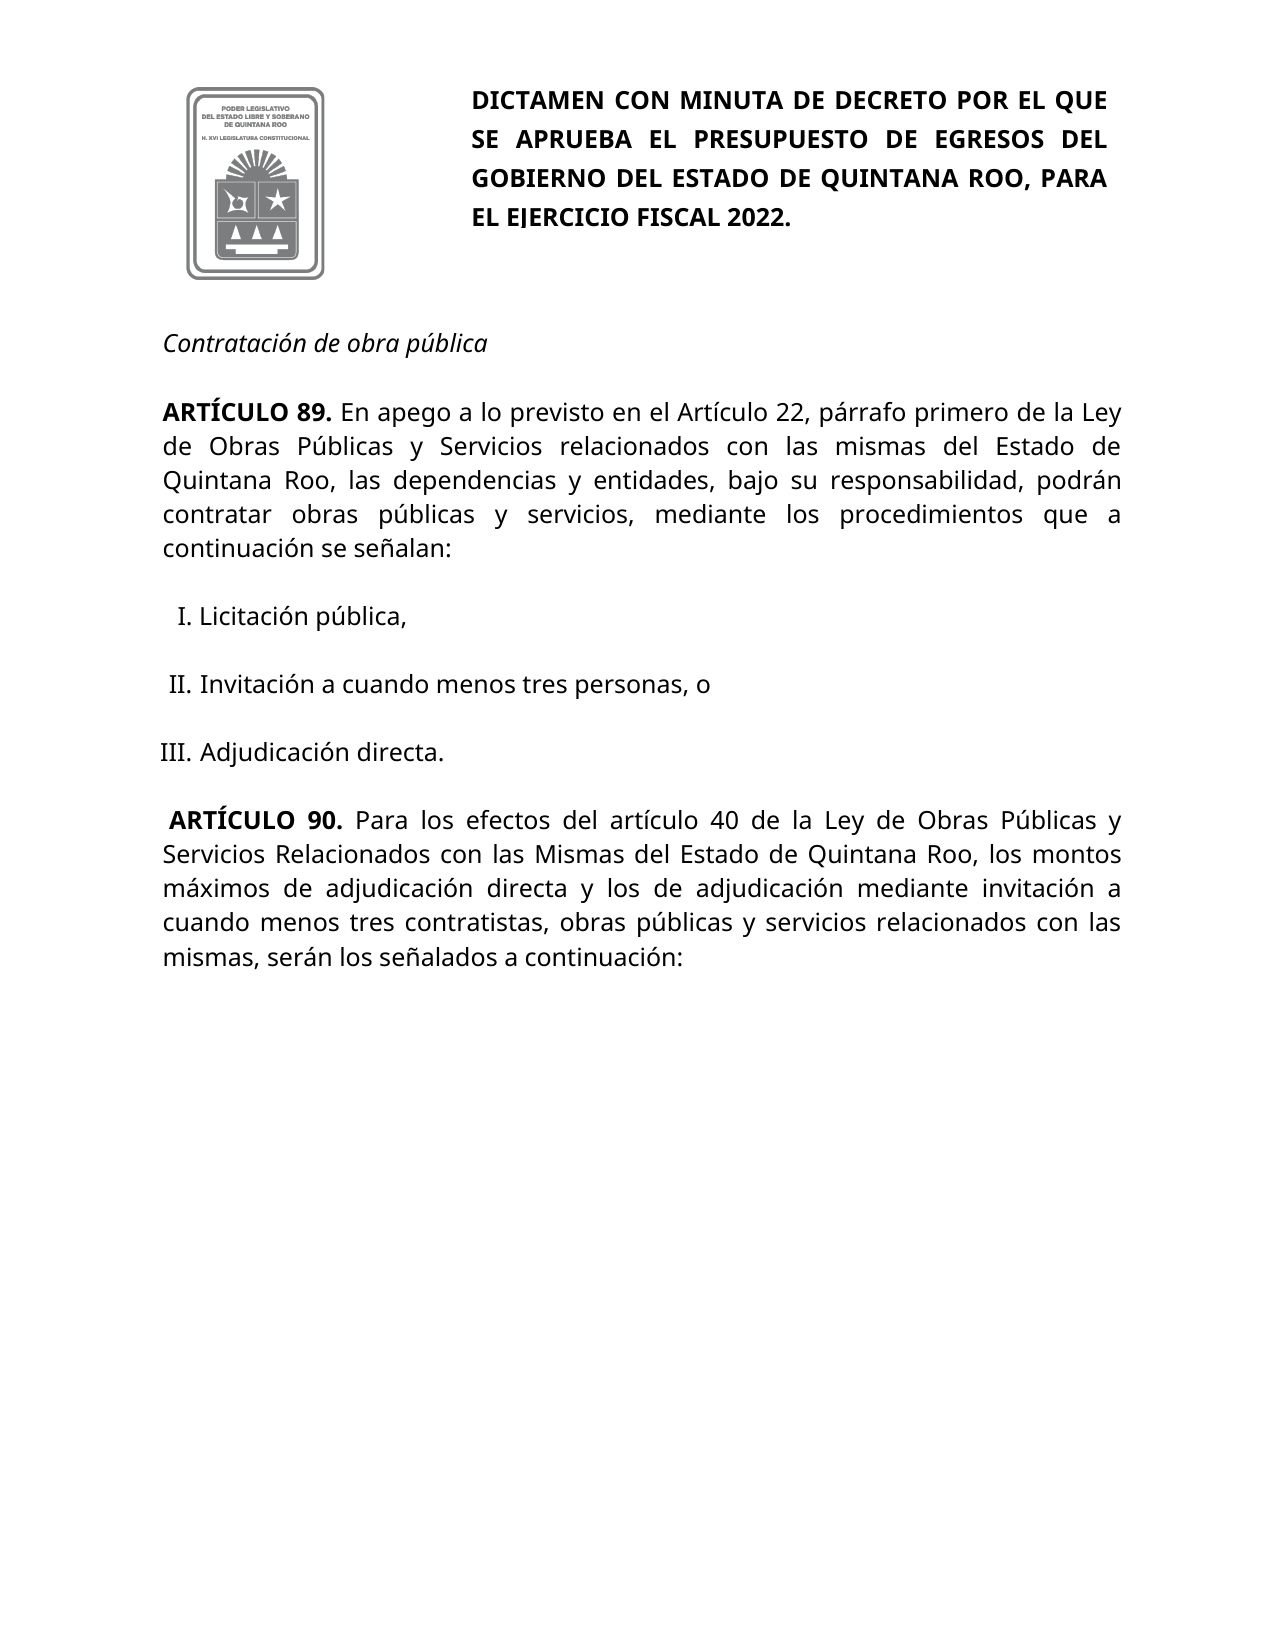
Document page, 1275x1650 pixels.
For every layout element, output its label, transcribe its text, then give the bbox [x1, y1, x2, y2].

text I. Licitación pública, [177, 598, 1127, 633]
text ARTÍCULO 89. En apego a lo previsto en el Artículo 22, párrafo primero de la Ley de Obras Públicas y Servicios relacionados con las mismas del Estado de Quintana Roo, las dependencias y entidades, bajo su responsabilidad, podrán contratar obras públicas y servicios, mediante los procedimientos que a continuación se señalan: [162, 394, 1123, 564]
subtitle Contratación de obra pública [162, 326, 1123, 360]
text ARTÍCULO 90. Para los efectos del artículo 40 de la Ley de Obras Públicas y Servicios Relacionados con las Mismas del Estado de Quintana Roo, los montos máximos de adjudicación directa y los de adjudicación mediante invitación a cuando menos tres contratistas, obras públicas y servicios relacionados con las mismas, serán los señalados a continuación: [162, 803, 1123, 973]
list Invitación a cuando menos tres personas, o [192, 667, 1127, 701]
list Adjudicación directa. [192, 735, 1127, 769]
